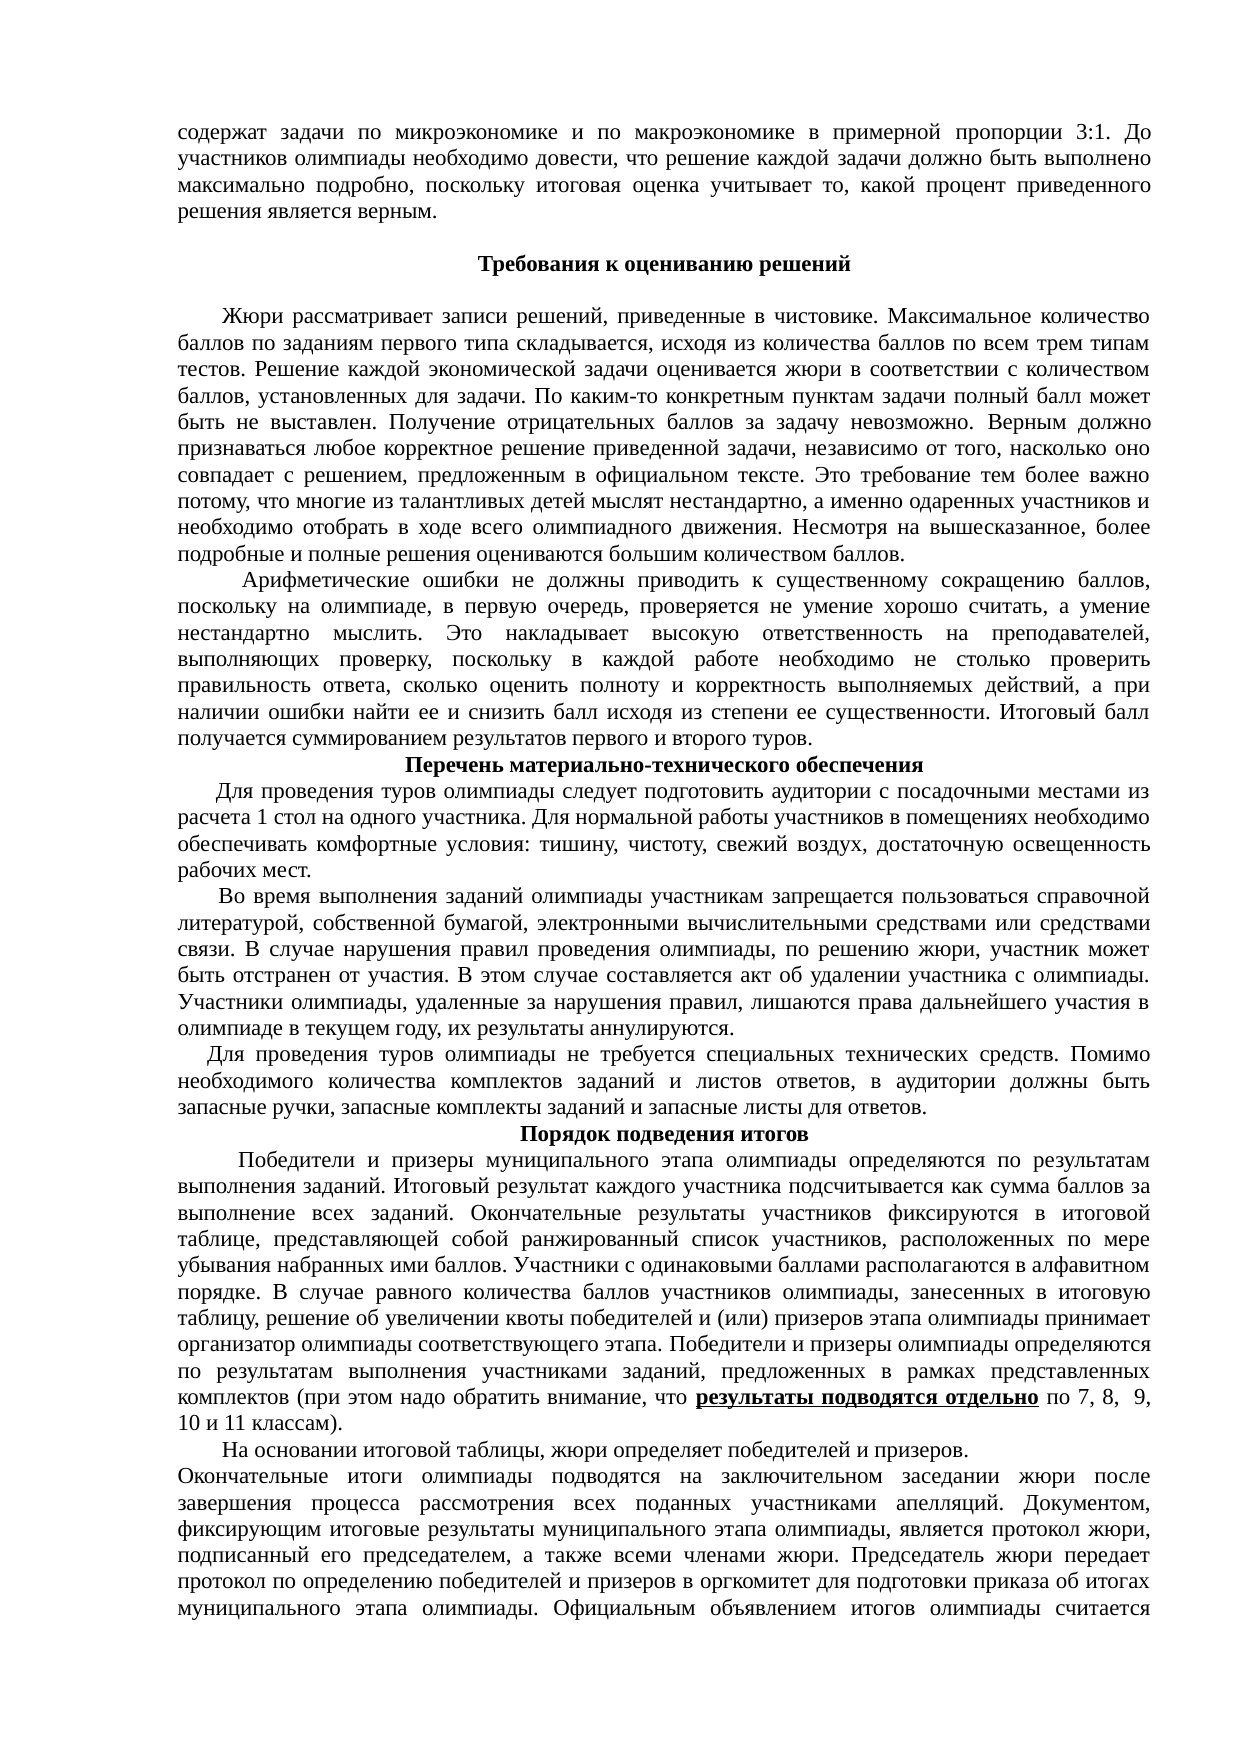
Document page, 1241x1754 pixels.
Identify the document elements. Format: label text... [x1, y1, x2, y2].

text Во время выполнения заданий олимпиады участникам запрещается пользоваться справочной литературой, собственной бумагой, электронными вычислительными средствами или средствами связи. В случае нарушения правил проведения олимпиады, по решению жюри, участник может быть отстранен от участия. В этом случае составляется акт об удалении участника с олимпиады. Участники олимпиады, удаленные за нарушения правил, лишаются права дальнейшего участия в олимпиаде в текущем году, их результаты аннулируются. [177, 882, 1152, 1041]
text Порядок подведения итогов [177, 1119, 1152, 1146]
text Жюри рассматривает записи решений, приведенные в чистовике. Максимальное количество баллов по заданиям первого типа складывается, исходя из количества баллов по всем трем типам тестов. Решение каждой экономической задачи оценивается жюри в соответствии с количеством баллов, установленных для задачи. По каким-то конкретным пунктам задачи полный балл может быть не выставлен. Получение отрицательных баллов за задачу невозможно. Верным должно признаваться любое корректное решение приведенной задачи, независимо от того, насколько оно совпадает с решением, предложенным в официальном тексте. Это требование тем более важно потому, что многие из талантливых детей мыслят нестандартно, а именно одаренных участников и необходимо отобрать в ходе всего олимпиадного движения. Несмотря на вышесказанное, более подробные и полные решения оцениваются большим количеством баллов. [177, 303, 1152, 566]
text Победители и призеры муниципального этапа олимпиады определяются по результатам выполнения заданий. Итоговый результат каждого участника подсчитывается как сумма баллов за выполнение всех заданий. Окончательные результаты участников фиксируются в итоговой таблице, представляющей собой ранжированный список участников, расположенных по мере убывания набранных ими баллов. Участники с одинаковыми баллами располагаются в алфавитном порядке. В случае равного количества баллов участников олимпиады, занесенных в итоговую таблицу, решение об увеличении квоты победителей и (или) призеров этапа олимпиады принимает организатор олимпиады соответствующего этапа. Победители и призеры олимпиады определяются по результатам выполнения участниками заданий, предложенных в рамках представленных комплектов (при этом надо обратить внимание, что результаты подводятся отдельно по 7, 8, 9, 10 и 11 классам). [177, 1146, 1152, 1436]
text содержат задачи по микроэкономике и по макроэкономике в примерной пропорции 3:1. До участников олимпиады необходимо довести, что решение каждой задачи должно быть выполнено максимально подробно, поскольку итоговая оценка учитывает то, какой процент приведенного решения является верным. [177, 118, 1152, 223]
text Для проведения туров олимпиады следует подготовить аудитории с посадочными местами из расчета 1 стол на одного участника. Для нормальной работы участников в помещениях необходимо обеспечивать комфортные условия: тишину, чистоту, свежий воздух, достаточную освещенность рабочих мест. [177, 777, 1152, 882]
text Арифметические ошибки не должны приводить к существенному сокращению баллов, поскольку на олимпиаде, в первую очередь, проверяется не умение хорошо считать, а умение нестандартно мыслить. Это накладывает высокую ответственность на преподавателей, выполняющих проверку, поскольку в каждой работе необходимо не столько проверить правильность ответа, сколько оценить полноту и корректность выполняемых действий, а при наличии ошибки найти ее и снизить балл исходя из степени ее существенности. Итоговый балл получается суммированием результатов первого и второго туров. [177, 566, 1152, 751]
text На основании итоговой таблицы, жюри определяет победителей и призеров. [177, 1436, 1152, 1462]
text Требования к оцениванию решений [177, 250, 1152, 276]
text Для проведения туров олимпиады не требуется специальных технических средств. Помимо необходимого количества комплектов заданий и листов ответов, в аудитории должны быть запасные ручки, запасные комплекты заданий и запасные листы для ответов. [177, 1041, 1152, 1119]
text Окончательные итоги олимпиады подводятся на заключительном заседании жюри после завершения процесса рассмотрения всех поданных участниками апелляций. Документом, фиксирующим итоговые результаты муниципального этапа олимпиады, является протокол жюри, подписанный его председателем, а также всеми членами жюри. Председатель жюри передает протокол по определению победителей и призеров в оргкомитет для подготовки приказа об итогах муниципального этапа олимпиады. Официальным объявлением итогов олимпиады считается [177, 1462, 1152, 1620]
text Перечень материально-технического обеспечения [177, 751, 1152, 777]
